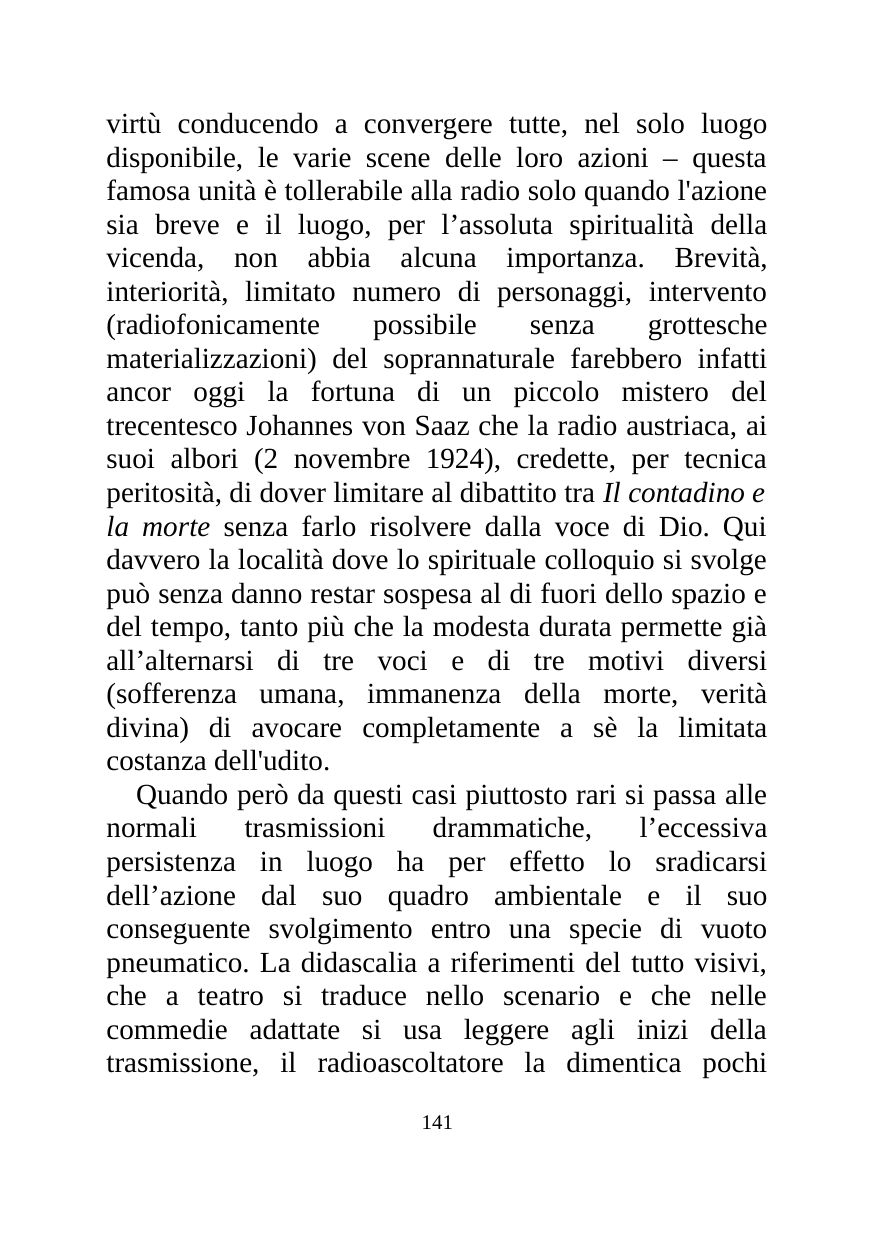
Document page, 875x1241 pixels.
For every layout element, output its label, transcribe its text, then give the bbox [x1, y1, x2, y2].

text virtù conducendo a convergere tutte, nel solo luogo disponibile, le varie scene delle loro azioni – questa famosa unità è tollerabile alla radio solo quando l'azione sia breve e il luogo, per l’assoluta spiritualità della vicenda, non abbia alcuna importanza. Brevità, interiorità, limitato numero di personaggi, intervento (radiofonicamente possibile senza grottesche materializzazioni) del soprannaturale farebbero infatti ancor oggi la fortuna di un piccolo mistero del trecentesco Johannes von Saaz che la radio austriaca, ai suoi albori (2 novembre 1924), credette, per tecnica peritosità, di dover limitare al dibattito tra Il contadino e la morte senza farlo risolvere dalla voce di Dio. Qui davvero la località dove lo spirituale colloquio si svolge può senza danno restar sospesa al di fuori dello spazio e del tempo, tanto più che la modesta durata permette già all’alternarsi di tre voci e di tre motivi diversi (sofferenza umana, immanenza della morte, verità divina) di avocare completamente a sè la limitata costanza dell'udito. [106, 106, 768, 777]
text Quando però da questi casi piuttosto rari si passa alle normali trasmissioni drammatiche, l’eccessiva persistenza in luogo ha per effetto lo sradicarsi dell’azione dal suo quadro ambientale e il suo conseguente svolgimento entro una specie di vuoto pneumatico. La didascalia a riferimenti del tutto visivi, che a teatro si traduce nello scenario e che nelle commedie adattate si usa leggere agli inizi della trasmissione, il radioascoltatore la dimentica pochi [106, 777, 768, 1079]
